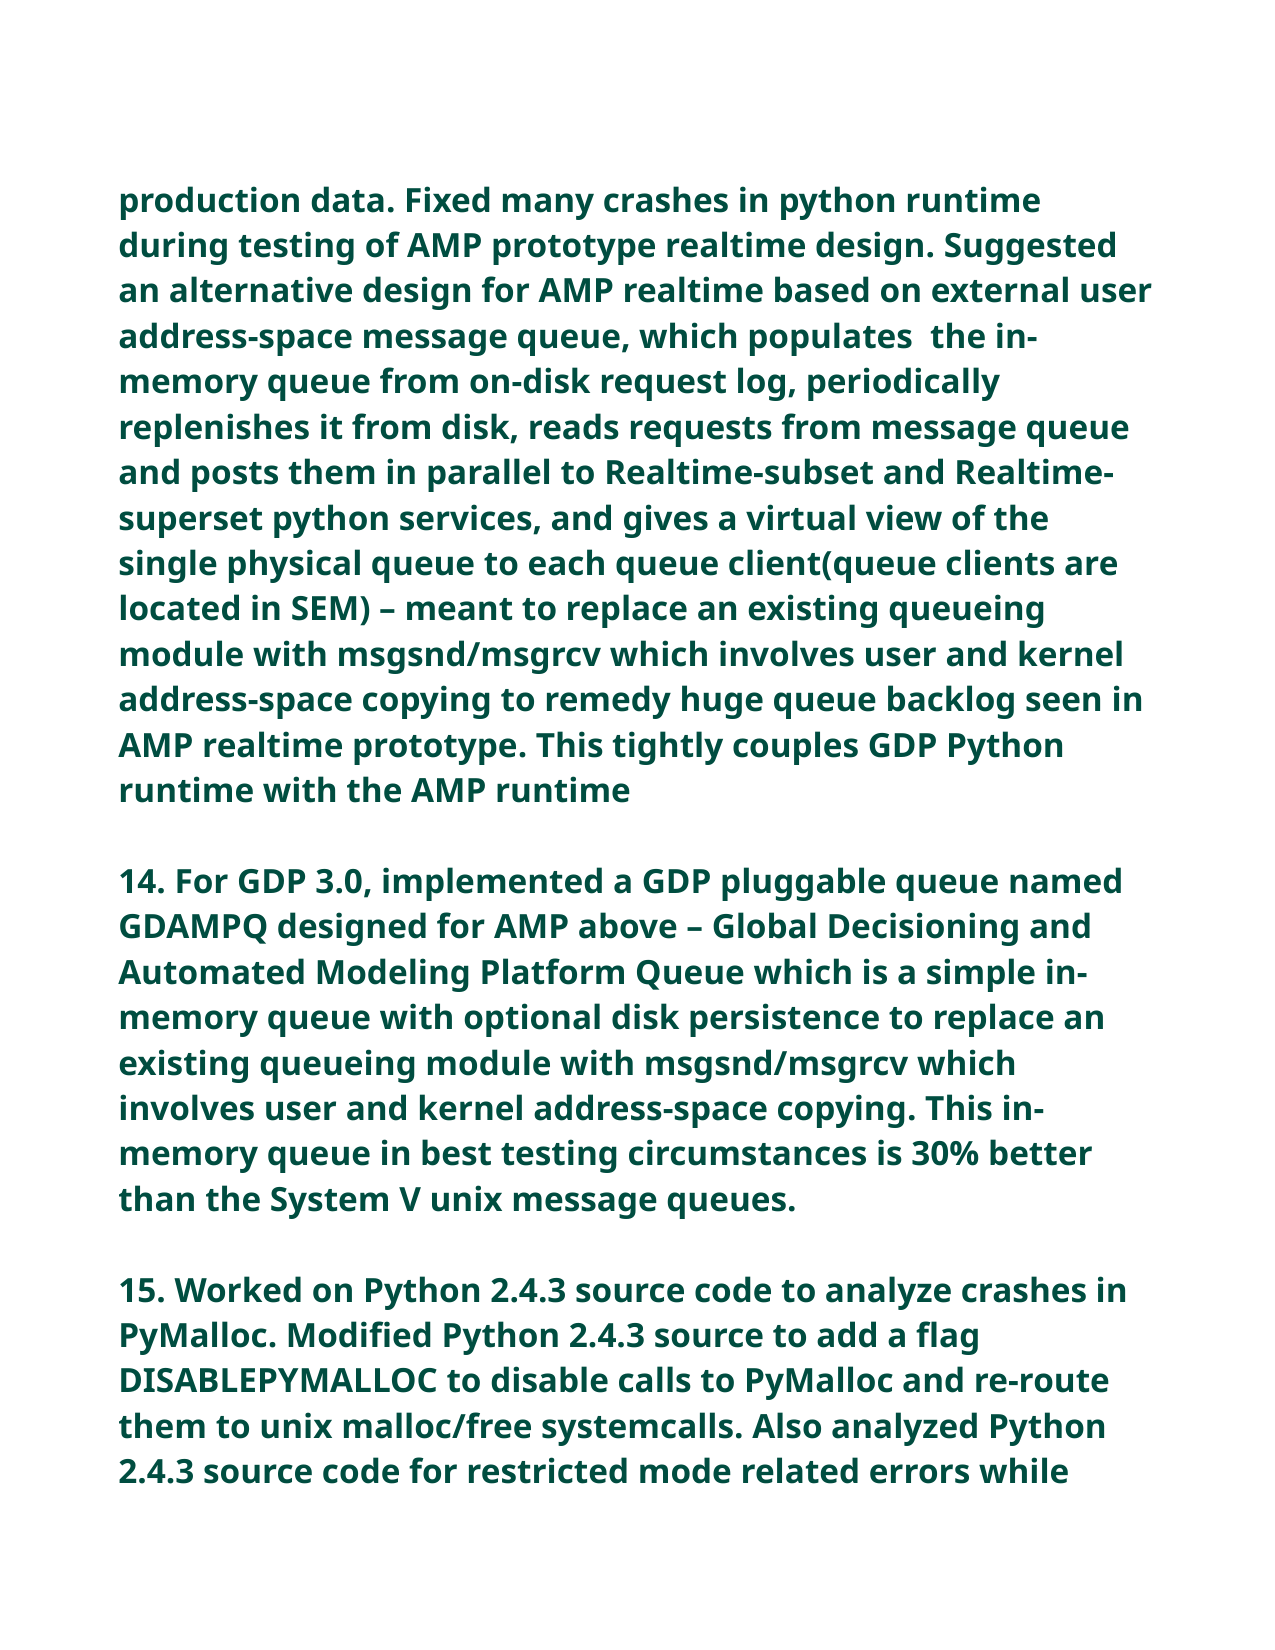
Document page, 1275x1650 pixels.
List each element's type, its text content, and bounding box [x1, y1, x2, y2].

text 15. Worked on Python 2.4.3 source code to analyze crashes in PyMalloc. Modified Python 2.4.3 source to add a flag DISABLEPYMALLOC to disable calls to PyMalloc and re-route them to unix malloc/free systemcalls. Also analyzed Python 2.4.3 source code for restricted mode related errors while [118, 1266, 1157, 1493]
text 14. For GDP 3.0, implemented a GDP pluggable queue named GDAMPQ designed for AMP above – Global Decisioning and Automated Modeling Platform Queue which is a simple in-memory queue with optional disk persistence to replace an existing queueing module with msgsnd/msgrcv which involves user and kernel address-space copying. This in-memory queue in best testing circumstances is 30% better than the System V unix message queues. [118, 858, 1157, 1221]
text production data. Fixed many crashes in python runtime during testing of AMP prototype realtime design. Suggested an alternative design for AMP realtime based on external user address-space message queue, which populates the in-memory queue from on-disk request log, periodically replenishes it from disk, reads requests from message queue and posts them in parallel to Realtime-subset and Realtime-superset python services, and gives a virtual view of the single physical queue to each queue client(queue clients are located in SEM) – meant to replace an existing queueing module with msgsnd/msgrcv which involves user and kernel address-space copying to remedy huge queue backlog seen in AMP realtime prototype. This tightly couples GDP Python runtime with the AMP runtime [118, 176, 1157, 812]
